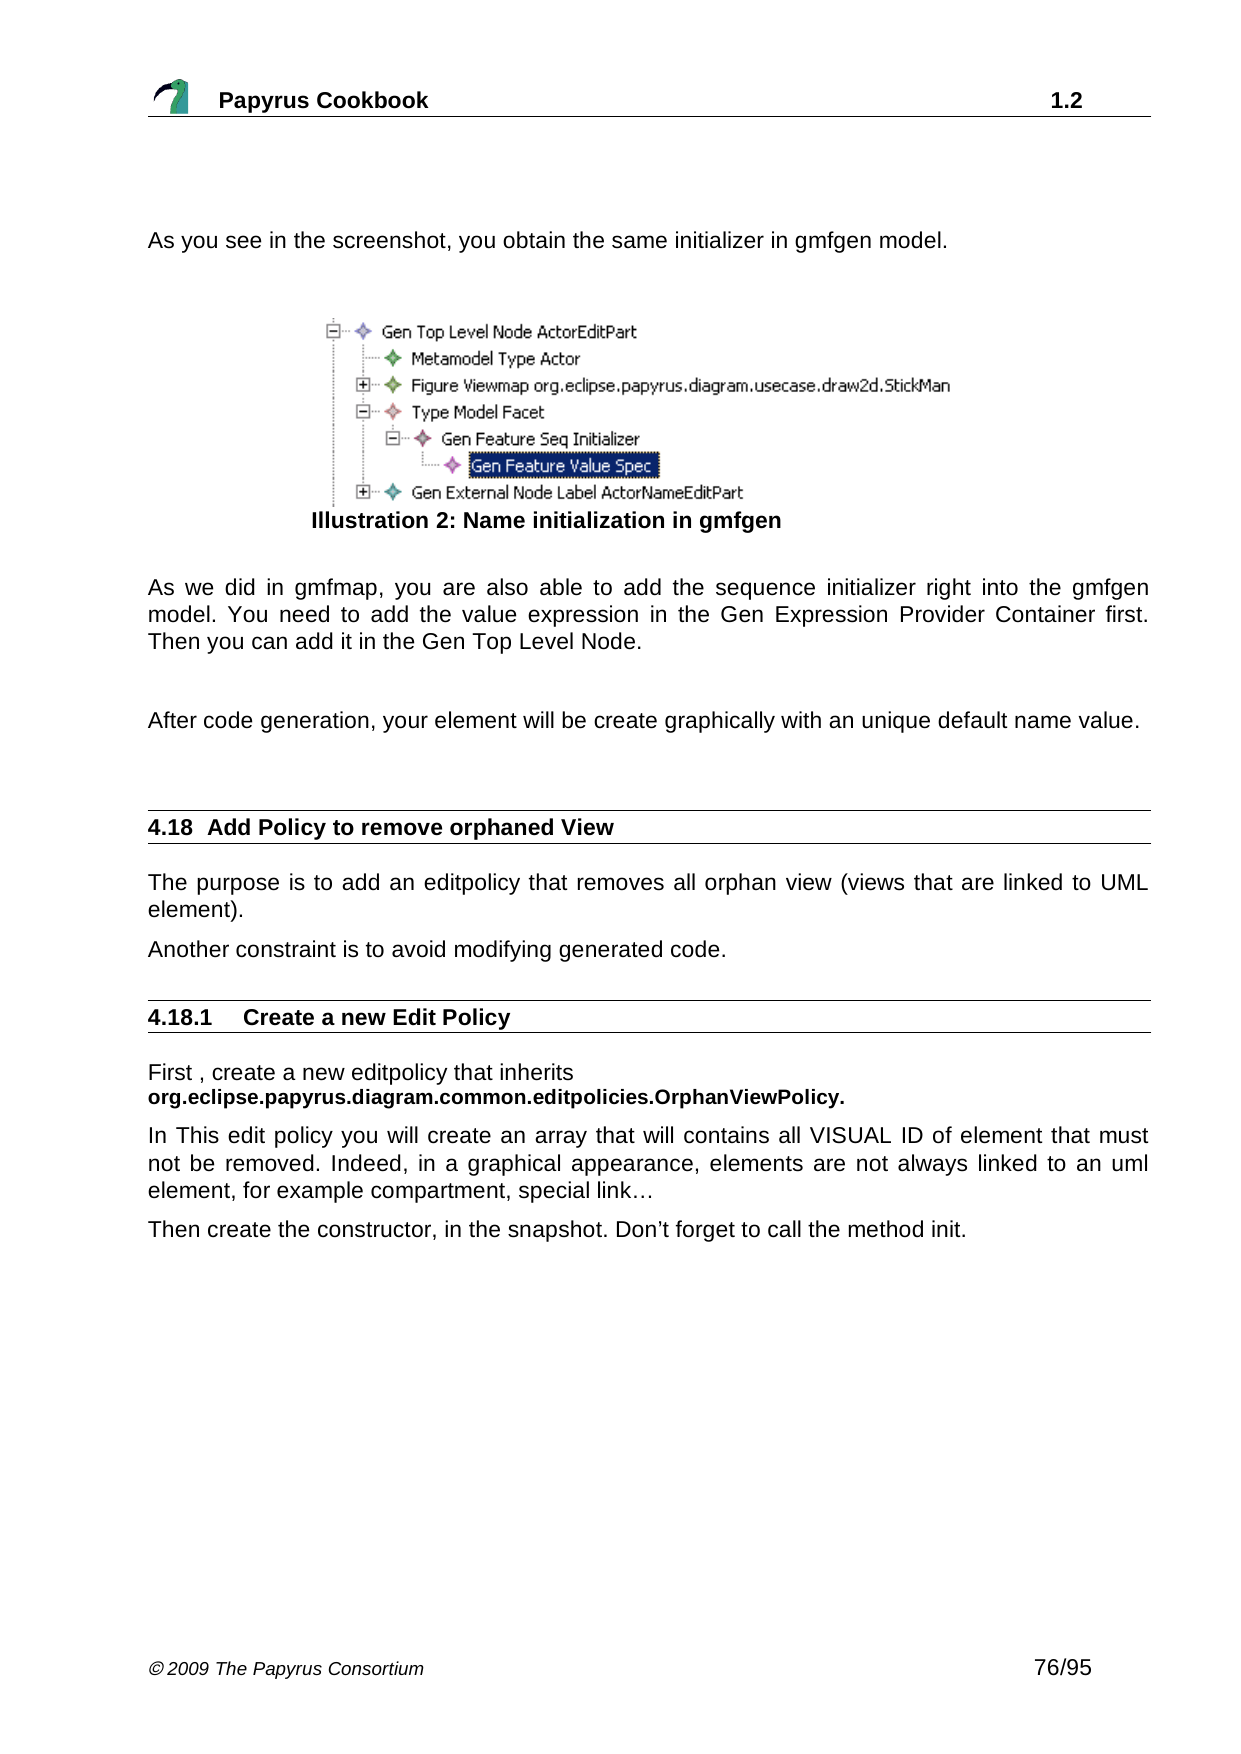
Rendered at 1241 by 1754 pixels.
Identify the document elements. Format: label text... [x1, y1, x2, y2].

text As you see in the screenshot, you obtain the same initializer in gmfgen model. [148, 227, 1151, 254]
text As we did in gmfmap, you are also able to add the sequence initializer right into the gmfgen model. You need to add the value expression in the Gen Expression Provider Container first. Then you can add it in the Gen Top Level Node. [148, 573, 1151, 654]
text In This edit policy you will create an array that will contains all VISUAL ID of element that must not be removed. Indeed, in a graphical appearance, elements are not always linked to an uml element, for example compartment, special link… [148, 1122, 1151, 1203]
text Then create the constructor, in the snapshot. Don’t forget to call the method init. [148, 1216, 1151, 1243]
text Illustration 2: Name initialization in gmfgen [311, 507, 988, 533]
subtitle Add Policy to remove orphaned View [148, 811, 1151, 843]
picture [311, 318, 988, 507]
picture [153, 79, 189, 114]
text The purpose is to add an editpolicy that removes all orphan view (views that are linked to UML element). [148, 869, 1151, 923]
text After code generation, your element will be create graphically with an unique default name value. [148, 706, 1151, 733]
text First , create a new editpolicy that inherits org.eclipse.papyrus.diagram.common.editpolicies.OrphanViewPolicy. [148, 1058, 1151, 1109]
text Another constraint is to avoid modifying generated code. [148, 935, 1151, 962]
subtitle Create a new Edit Policy [148, 1001, 1151, 1032]
